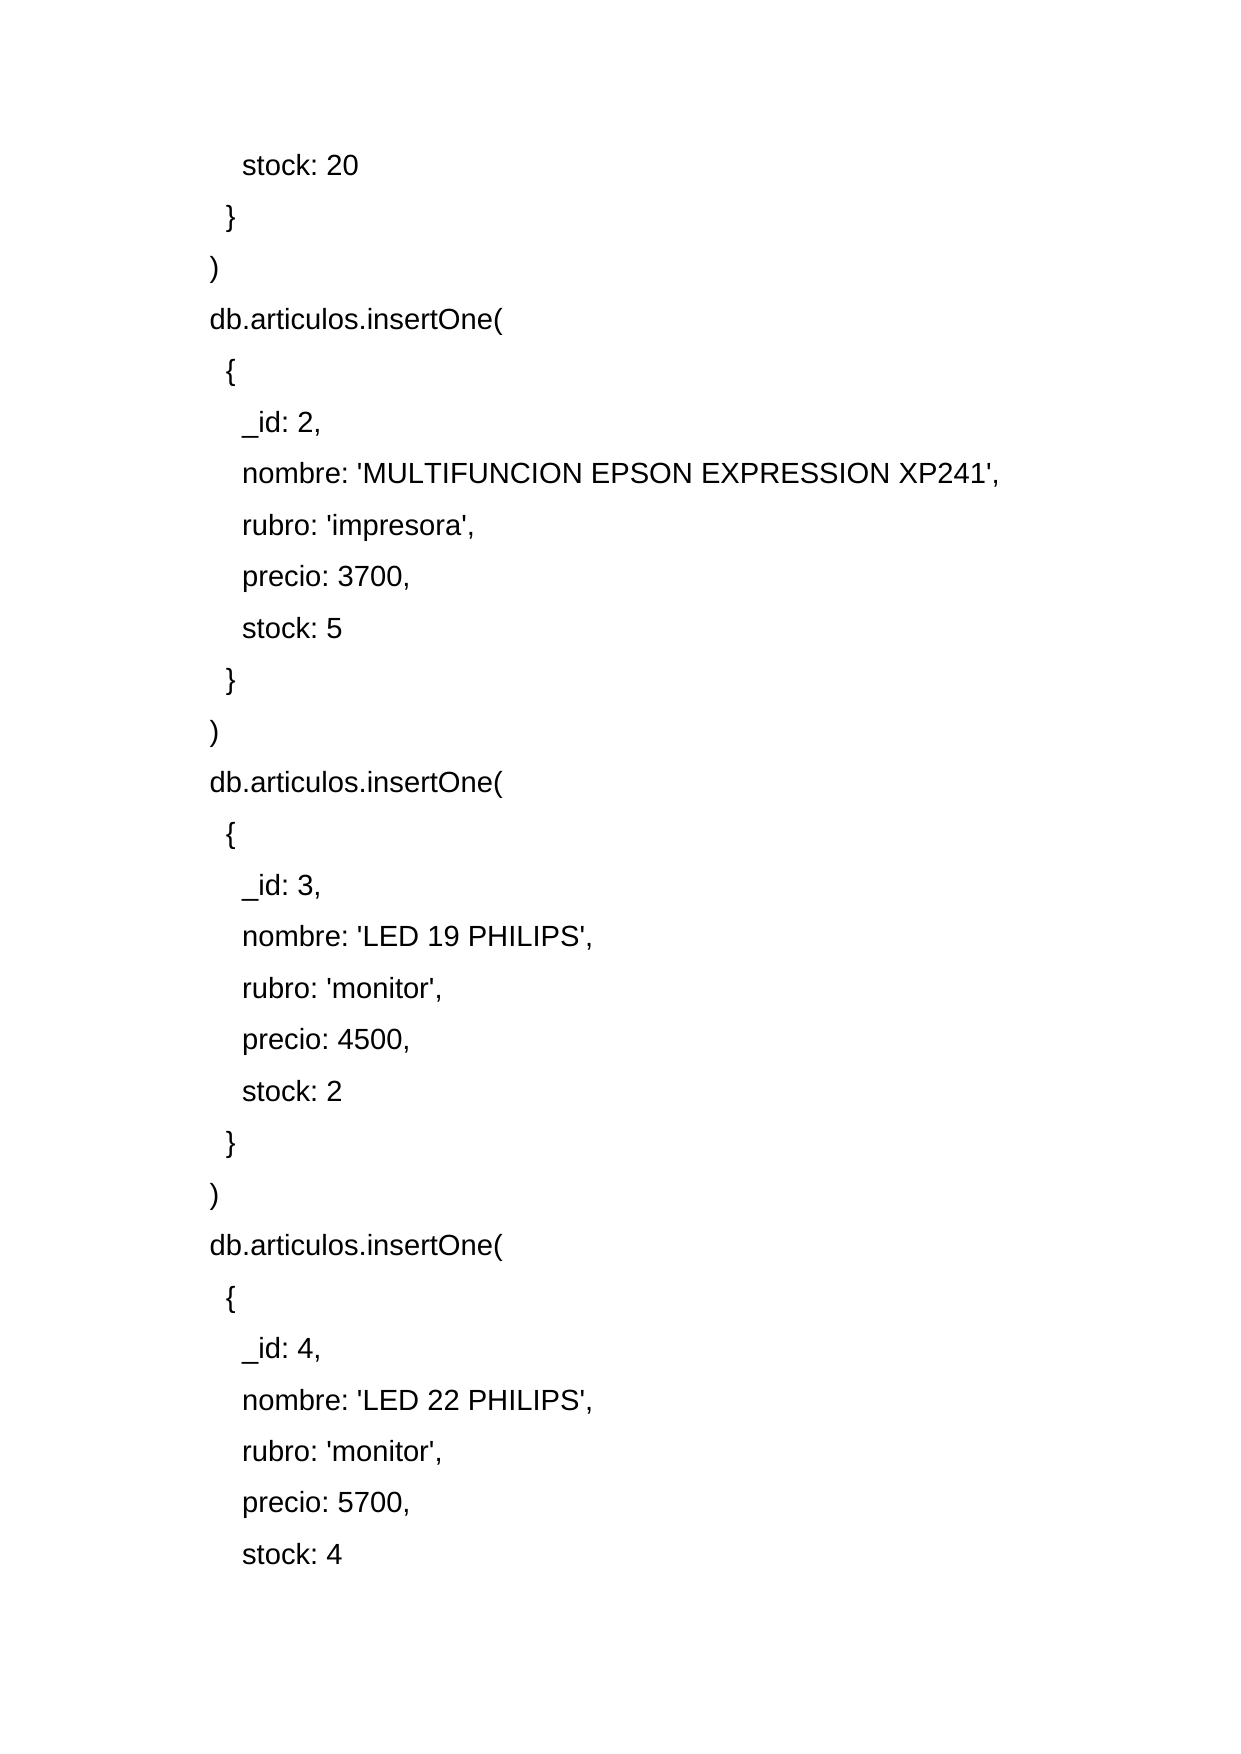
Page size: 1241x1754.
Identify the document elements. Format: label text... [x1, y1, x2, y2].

text db.articulos.insertOne( [177, 1228, 1063, 1262]
text ) [177, 714, 1063, 747]
text nombre: 'LED 22 PHILIPS', [177, 1383, 1063, 1416]
text { [177, 353, 1063, 387]
text _id: 2, [177, 405, 1063, 438]
text stock: 2 [177, 1074, 1063, 1107]
text rubro: 'monitor', [177, 971, 1063, 1004]
text precio: 4500, [177, 1022, 1063, 1056]
text stock: 5 [177, 611, 1063, 644]
text precio: 3700, [177, 559, 1063, 593]
text } [177, 662, 1063, 696]
text rubro: 'monitor', [177, 1434, 1063, 1468]
text rubro: 'impresora', [177, 508, 1063, 541]
text ) [177, 251, 1063, 284]
text db.articulos.insertOne( [177, 765, 1063, 799]
text nombre: 'LED 19 PHILIPS', [177, 919, 1063, 953]
text { [177, 1280, 1063, 1313]
text { [177, 817, 1063, 850]
text } [177, 1125, 1063, 1159]
text _id: 4, [177, 1331, 1063, 1365]
text precio: 5700, [177, 1486, 1063, 1519]
text ) [177, 1177, 1063, 1210]
text _id: 3, [177, 868, 1063, 902]
text stock: 20 [177, 148, 1063, 181]
text } [177, 199, 1063, 233]
text nombre: 'MULTIFUNCION EPSON EXPRESSION XP241', [177, 456, 1063, 490]
text stock: 4 [177, 1537, 1063, 1571]
text db.articulos.insertOne( [177, 302, 1063, 336]
